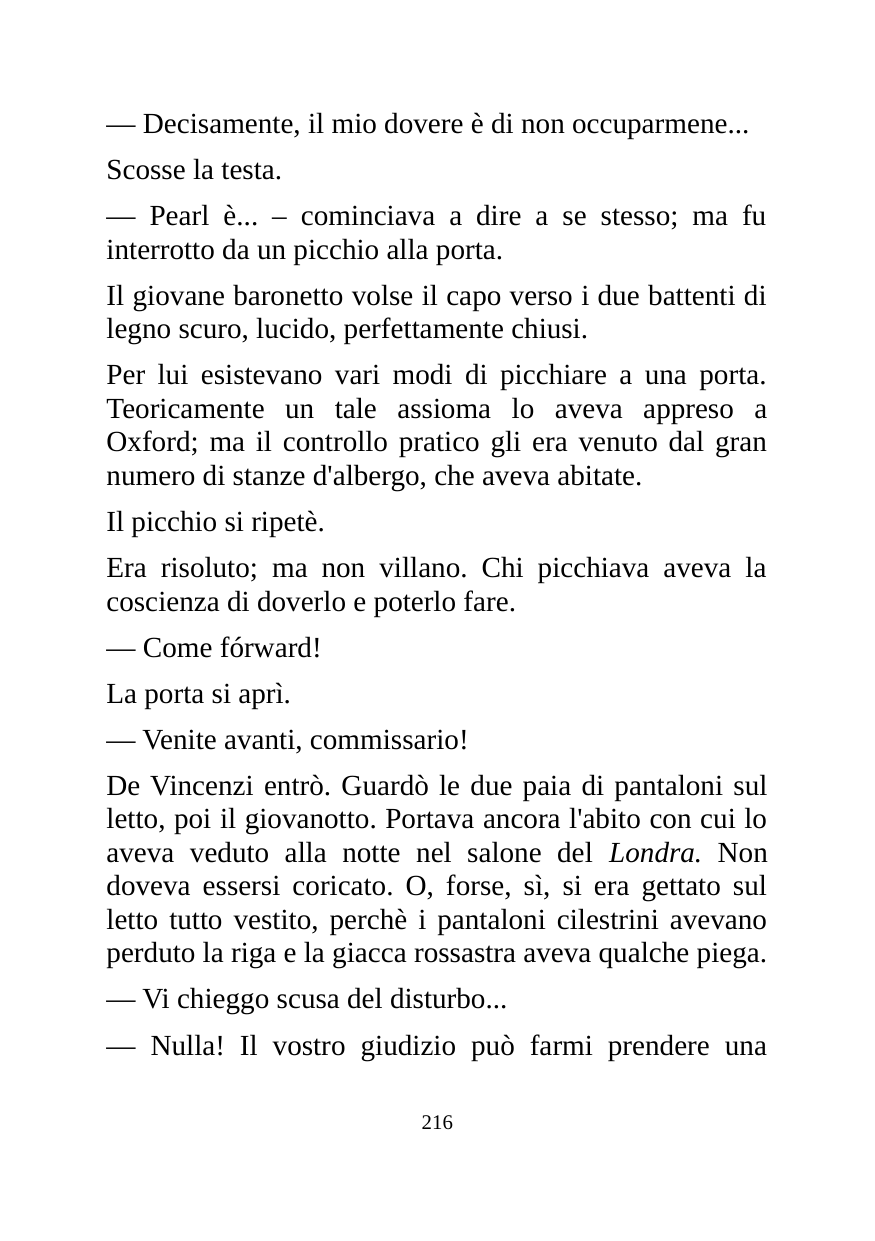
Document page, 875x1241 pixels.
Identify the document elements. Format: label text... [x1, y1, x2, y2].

text De Vincenzi entrò. Guardò le due paia di pantaloni sul letto, poi il giovanotto. Portava ancora l'abito con cui lo aveva veduto alla notte nel salone del Londra. Non doveva essersi coricato. O, forse, sì, si era gettato sul letto tutto vestito, perchè i pantaloni cilestrini avevano perduto la riga e la giacca rossastra aveva qualche piega. [106, 768, 768, 969]
text Era risoluto; ma non villano. Chi picchiava aveva la coscienza di doverlo e poterlo fare. [106, 550, 768, 617]
text — Nulla! Il vostro giudizio può farmi prendere una [106, 1028, 768, 1061]
text — Vi chieggo scusa del disturbo... [106, 982, 768, 1015]
text — Venite avanti, commissario! [106, 722, 768, 755]
text Il picchio si ripetè. [106, 504, 768, 538]
text Per lui esistevano vari modi di picchiare a una porta. Teoricamente un tale assioma lo aveva appreso a Oxford; ma il controllo pratico gli era venuto dal gran numero di stanze d'albergo, che aveva abitate. [106, 357, 768, 492]
text — Pearl è... – cominciava a dire a se stesso; ma fu interrotto da un picchio alla porta. [106, 198, 768, 265]
text Scosse la testa. [106, 152, 768, 186]
text La porta si aprì. [106, 676, 768, 709]
text — Decisamente, il mio dovere è di non occuparmene... [106, 106, 768, 140]
text — Come fórward! [106, 630, 768, 663]
text Il giovane baronetto volse il capo verso i due battenti di legno scuro, lucido, perfettamente chiusi. [106, 278, 768, 345]
